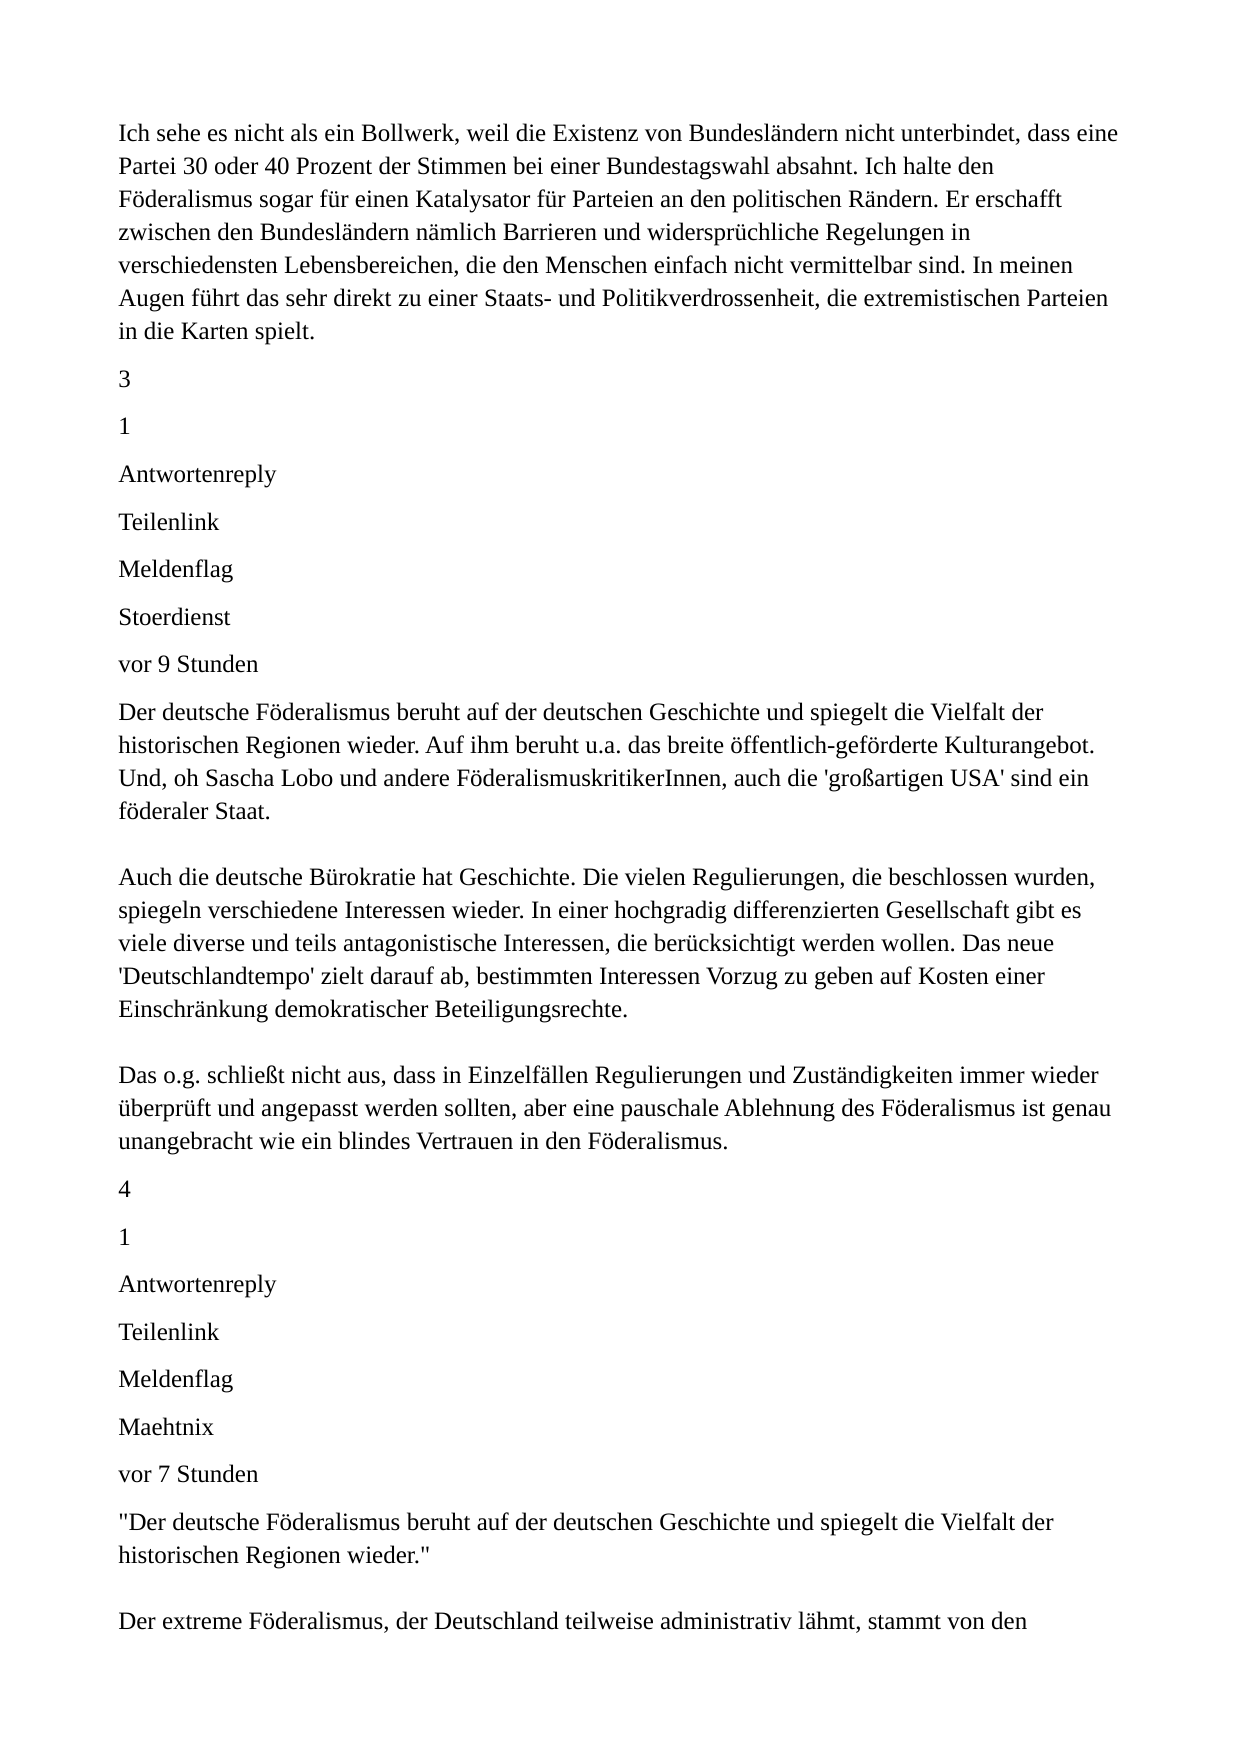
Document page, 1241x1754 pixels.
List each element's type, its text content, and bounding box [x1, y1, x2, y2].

text Meldenflag [118, 554, 1122, 583]
text Maehtnix [118, 1412, 1122, 1441]
text Stoerdienst [118, 602, 1122, 631]
text 1 [118, 1222, 1122, 1250]
text Ich sehe es nicht als ein Bollwerk, weil die Existenz von Bundesländern nicht unterbindet, dass eine Partei 30 oder 40 Prozent der Stimmen bei einer Bundestagswahl absahnt. Ich halte den Föderalismus sogar für einen Katalysator für Parteien an den politischen Rändern. Er erschafft zwischen den Bundesländern nämlich Barrieren und widersprüchliche Regelungen in verschiedensten Lebensbereichen, die den Menschen einfach nicht vermittelbar sind. In meinen Augen führt das sehr direkt zu einer Staats- und Politikverdrossenheit, die extremistischen Parteien in die Karten spielt. [118, 118, 1122, 345]
text vor 7 Stunden [118, 1459, 1122, 1488]
text Teilenlink [118, 507, 1122, 535]
text 4 [118, 1174, 1122, 1203]
text 3 [118, 364, 1122, 393]
text 1 [118, 411, 1122, 440]
text Teilenlink [118, 1317, 1122, 1346]
text Antwortenreply [118, 1269, 1122, 1298]
text "Der deutsche Föderalismus beruht auf der deutschen Geschichte und spiegelt die Vielfalt der historischen Regionen wieder." Der extreme Föderalismus, der Deutschland teilweise administrativ lähmt, stammt von den [118, 1507, 1122, 1635]
text Meldenflag [118, 1364, 1122, 1393]
text vor 9 Stunden [118, 649, 1122, 678]
text Antwortenreply [118, 459, 1122, 488]
text Der deutsche Föderalismus beruht auf der deutschen Geschichte und spiegelt die Vielfalt der historischen Regionen wieder. Auf ihm beruht u.a. das breite öffentlich-geförderte Kulturangebot. Und, oh Sascha Lobo und andere FöderalismuskritikerInnen, auch die 'großartigen USA' sind ein föderaler Staat. Auch die deutsche Bürokratie hat Geschichte. Die vielen Regulierungen, die beschlossen wurden, spiegeln verschiedene Interessen wieder. In einer hochgradig differenzierten Gesellschaft gibt es viele diverse und teils antagonistische Interessen, die berücksichtigt werden wollen. Das neue 'Deutschlandtempo' zielt darauf ab, bestimmten Interessen Vorzug zu geben auf Kosten einer Einschränkung demokratischer Beteiligungsrechte. Das o.g. schließt nicht aus, dass in Einzelfällen Regulierungen und Zuständigkeiten immer wieder überprüft und angepasst werden sollten, aber eine pauschale Ablehnung des Föderalismus ist genau unangebracht wie ein blindes Vertrauen in den Föderalismus. [118, 697, 1122, 1155]
